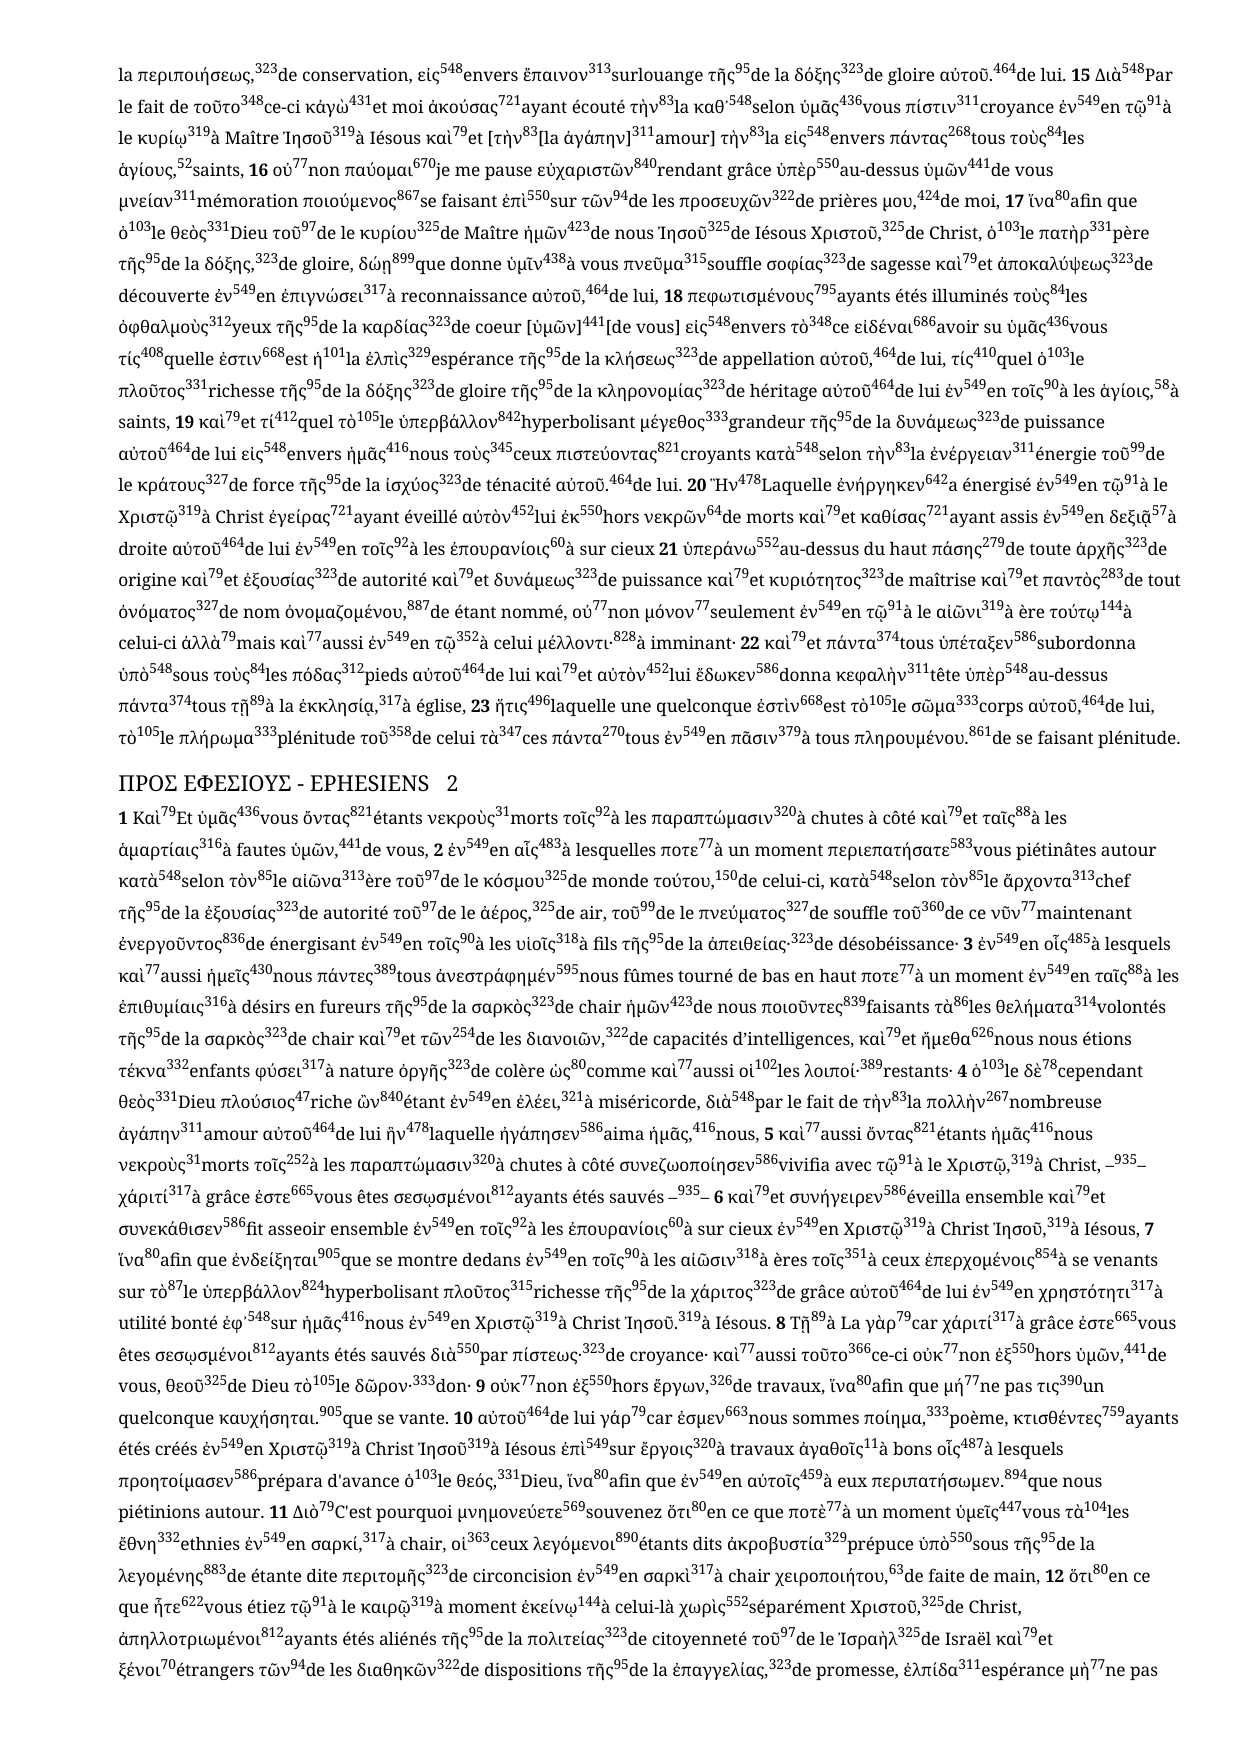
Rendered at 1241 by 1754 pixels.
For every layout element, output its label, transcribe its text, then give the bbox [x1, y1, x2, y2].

text 1 Παῦλος331Paulus ἀπόστολος331envoyé Χριστοῦ325de Christ Ἰησοῦ325de Iésous διὰ550par θελήματος327de volonté θεοῦ325de Dieu τοῖς90à les ἁγίοις58à saints τοῖς351à ceux οὖσιν827à étants [ἐν549[en Ἐφέσῳ]317à Éphèse] καὶ79et πιστοῖς58à croyables ἐν549en Χριστῷ319à Christ Ἰησοῦ,319à Iésous, 2 χάρις329grâce ὑμῖν438à vous καὶ79et εἰρήνη329paix ἀπὸ550au loin θεοῦ325de Dieu πατρὸς325de père ἡμῶν423de nous καὶ79et κυρίου325de Maître Ἰησοῦ325de Iésous Χριστοῦ.325de Christ. 3 Εὐλογητὸς47Élogié ὁ103le θεὸς331Dieu καὶ79et πατὴρ331père τοῦ97de le κυρίου325de Maître ἡμῶν423de nous Ἰησοῦ325de Iésous Χριστοῦ,325de Christ, ὁ364celui εὐλογήσας721ayant élogié ἡμᾶς416nous ἐν549en πάσῃ273à toute εὐλογίᾳ317à éloge πνευματικῇ8à soufflique ἐν549en τοῖς92à les ἐπουρανίοις60à sur cieux ἐν549en Χριστῷ,319à Christ, 4 καθὼς77de haut en bas comme ἐξελέξατο592se élut ἡμᾶς416nous ἐν549en αὐτῷ458à lui πρὸ550d'avant καταβολῆς323de fondation κόσμου325de monde εἶναι689être ἡμᾶς416nous ἁγίους52saints καὶ79et ἀμώμους52sans reproches κατενώπιον552face à face de haut en bas αὐτοῦ464de lui ἐν549en ἀγάπῃ,317à amour, 5 προορίσας721ayant prédéterminé ἡμᾶς416nous εἰς548envers υἱοθεσίαν311adoption comme fils διὰ550par Ἰησοῦ325de Iésous Χριστοῦ325de Christ εἰς548envers αὐτόν,528lui-même, κατὰ548selon τὴν83la εὐδοκίαν311estimation en bien τοῦ99de le θελήματος327de volonté αὐτοῦ,464de lui, 6 εἰς548envers ἔπαινον313surlouange δόξης323de gloire τῆς95de la χάριτος323de grâce αὐτοῦ464de lui ἧς490de laquelle ἐχαρίτωσεν586gracia ἡμᾶς416nous ἐν549en τῷ352à celui ἠγαπημένῳ.801à ayant été aimé. 7 Ἐν549En ᾧ486à lequel ἔχομεν663nous avons τὴν83la ἀπολύτρωσιν311rançon intégrale διὰ550par τοῦ99de le αἵματος327de sang αὐτοῦ,464de lui, τὴν83la ἄφεσιν311abandon τῶν98de les παραπτωμάτων,326de chutes à côté, κατὰ548selon τὸ87le πλοῦτος315richesse τῆς95de la χάριτος323de grâce αὐτοῦ464de lui 8 ἧς490de laquelle ἐπερίσσευσεν586surabonda εἰς548envers ἡμᾶς,416nous, ἐν549en πάσῃ273à toute σοφίᾳ317à sagesse καὶ79et φρονήσει,317à pensivité, 9 γνωρίσας721ayant fait connaître ἡμῖν419à nous τὸ87le μυστήριον315mystère τοῦ99de le θελήματος327de volonté αὐτοῦ,464de lui, κατὰ548selon τὴν83la εὐδοκίαν311estimation en bien αὐτοῦ464de lui ἣν478laquelle προέθετο592se plaça en avant ἐν549en αὐτῷ458à lui 10 εἰς548envers οἰκονομίαν311législation de maison τοῦ99de le πληρώματος327de plénitude τῶν96de les καιρῶν,324de moments, ἀνακεφαλαιώσασθαι682se entêter de bas en haut τὰ347ces πάντα270tous ἐν549en τῷ91à le Χριστῷ,319à Christ, τὰ347ces ἐπὶ549sur τοῖς90à les οὐρανοῖς318à cieux καὶ79et τὰ347ces ἐπὶ550sur τῆς95de la γῆς323de terre ἐν549en αὐτῷ.458à lui. 11 Ἐν549En ᾧ486à lequel καὶ77aussi ἐκληρώθημεν595nous fûmes tiré au sort προορισθέντες759ayants étés prédéterminés κατὰ548selon πρόθεσιν311position en avant τοῦ358de celui τὰ347ces πάντα270tous ἐνεργοῦντος834de énergisant κατὰ548selon τὴν83la βουλὴν311dessein τοῦ99de le θελήματος327de volonté αὐτοῦ464de lui 12 εἰς548envers τὸ348ce εἶναι689être ἡμᾶς416nous εἰς548envers ἔπαινον313surlouange δόξης323de gloire αὐτοῦ464de lui τοὺς345ceux προηλπικότας769ayants espérés d'avance ἐν549en τῷ91à le Χριστῷ.319à Christ. 13 Ἐν549En ᾧ486à lequel καὶ77aussi ὑμεῖς447vous ἀκούσαντες720ayants écoutés τὸν85le λόγον313discours τῆς95de la ἀληθείας,323de vérité, τὸ87le εὐαγγέλιον315évangile τῆς95de la σωτηρίας323de sauvetage ὑμῶν,441de vous, ἐν549en ᾧ486à lequel καὶ77aussi πιστεύσαντες720ayants crus ἐσφραγίσθητε597vous fûtes scellé τῷ93à le πνεύματι321à souffle τῆς95de la ἐπαγγελίας323de promesse τῷ93à le ἁγίῳ,12à saint, 14 ὅ500lequel ἐστιν668est ἀρραβὼν331arrhe τῆς95de la κληρονομίας323de héritage ἡμῶν,423de nous, εἰς548envers ἀπολύτρωσιν311rançon intégrale τῆς95de la περιποιήσεως,323de conservation, εἰς548envers ἔπαινον313surlouange τῆς95de la δόξης323de gloire αὐτοῦ.464de lui. 15 Διὰ548Par le fait de τοῦτο348ce-ci κἀγὼ431et moi ἀκούσας721ayant écouté τὴν83la καθ᾽548selon ὑμᾶς436vous πίστιν311croyance ἐν549en τῷ91à le κυρίῳ319à Maître Ἰησοῦ319à Iésous καὶ79et [τὴν83[la ἀγάπην]311amour] τὴν83la εἰς548envers πάντας268tous τοὺς84les ἁγίους,52saints, 16 οὐ77non παύομαι670je me pause εὐχαριστῶν840rendant grâce ὑπὲρ550au-dessus ὑμῶν441de vous μνείαν311mémoration ποιούμενος867se faisant ἐπὶ550sur τῶν94de les προσευχῶν322de prières μου,424de moi, 17 ἵνα80afin que ὁ103le θεὸς331Dieu τοῦ97de le κυρίου325de Maître ἡμῶν423de nous Ἰησοῦ325de Iésous Χριστοῦ,325de Christ, ὁ103le πατὴρ331père τῆς95de la δόξης,323de gloire, δώῃ899que donne ὑμῖν438à vous πνεῦμα315souffle σοφίας323de sagesse καὶ79et ἀποκαλύψεως323de découverte ἐν549en ἐπιγνώσει317à reconnaissance αὐτοῦ,464de lui, 18 πεφωτισμένους795ayants étés illuminés τοὺς84les ὀφθαλμοὺς312yeux τῆς95de la καρδίας323de coeur [ὑμῶν]441[de vous] εἰς548envers τὸ348ce εἰδέναι686avoir su ὑμᾶς436vous τίς408quelle ἐστιν668est ἡ101la ἐλπὶς329espérance τῆς95de la κλήσεως323de appellation αὐτοῦ,464de lui, τίς410quel ὁ103le πλοῦτος331richesse τῆς95de la δόξης323de gloire τῆς95de la κληρονομίας323de héritage αὐτοῦ464de lui ἐν549en τοῖς90à les ἁγίοις,58à saints, 19 καὶ79et τί412quel τὸ105le ὑπερβάλλον842hyperbolisant μέγεθος333grandeur τῆς95de la δυνάμεως323de puissance αὐτοῦ464de lui εἰς548envers ἡμᾶς416nous τοὺς345ceux πιστεύοντας821croyants κατὰ548selon τὴν83la ἐνέργειαν311énergie τοῦ99de le κράτους327de force τῆς95de la ἰσχύος323de ténacité αὐτοῦ.464de lui. 20 Ἣν478Laquelle ἐνήργηκεν642a énergisé ἐν549en τῷ91à le Χριστῷ319à Christ ἐγείρας721ayant éveillé αὐτὸν452lui ἐκ550hors νεκρῶν64de morts καὶ79et καθίσας721ayant assis ἐν549en δεξιᾷ57à droite αὐτοῦ464de lui ἐν549en τοῖς92à les ἐπουρανίοις60à sur cieux 21 ὑπεράνω552au-dessus du haut πάσης279de toute ἀρχῆς323de origine καὶ79et ἐξουσίας323de autorité καὶ79et δυνάμεως323de puissance καὶ79et κυριότητος323de maîtrise καὶ79et παντὸς283de tout ὀνόματος327de nom ὀνομαζομένου,887de étant nommé, οὐ77non μόνον77seulement ἐν549en τῷ91à le αἰῶνι319à ère τούτῳ144à celui-ci ἀλλὰ79mais καὶ77aussi ἐν549en τῷ352à celui μέλλοντι·828à imminant· 22 καὶ79et πάντα374tous ὑπέταξεν586subordonna ὑπὸ548sous τοὺς84les πόδας312pieds αὐτοῦ464de lui καὶ79et αὐτὸν452lui ἔδωκεν586donna κεφαλὴν311tête ὑπὲρ548au-dessus πάντα374tous τῇ89à la ἐκκλησίᾳ,317à église, 23 ἥτις496laquelle une quelconque ἐστὶν668est τὸ105le σῶμα333corps αὐτοῦ,464de lui, τὸ105le πλήρωμα333plénitude τοῦ358de celui τὰ347ces πάντα270tous ἐν549en πᾶσιν379à tous πληρουμένου.861de se faisant plénitude. [118, 59, 1181, 749]
text ΠΡΟΣ ΕΦΕΣΙΟΥΣ - EPHESIENS 2 [118, 768, 1181, 798]
text 1 Καὶ79Et ὑμᾶς436vous ὄντας821étants νεκροὺς31morts τοῖς92à les παραπτώμασιν320à chutes à côté καὶ79et ταῖς88à les ἁμαρτίαις316à fautes ὑμῶν,441de vous, 2 ἐν549en αἷς483à lesquelles ποτε77à un moment περιεπατήσατε583vous piétinâtes autour κατὰ548selon τὸν85le αἰῶνα313ère τοῦ97de le κόσμου325de monde τούτου,150de celui-ci, κατὰ548selon τὸν85le ἄρχοντα313chef τῆς95de la ἐξουσίας323de autorité τοῦ97de le ἀέρος,325de air, τοῦ99de le πνεύματος327de souffle τοῦ360de ce νῦν77maintenant ἐνεργοῦντος836de énergisant ἐν549en τοῖς90à les υἱοῖς318à fils τῆς95de la ἀπειθείας·323de désobéissance· 3 ἐν549en οἷς485à lesquels καὶ77aussi ἡμεῖς430nous πάντες389tous ἀνεστράφημέν595nous fûmes tourné de bas en haut ποτε77à un moment ἐν549en ταῖς88à les ἐπιθυμίαις316à désirs en fureurs τῆς95de la σαρκὸς323de chair ἡμῶν423de nous ποιοῦντες839faisants τὰ86les θελήματα314volontés τῆς95de la σαρκὸς323de chair καὶ79et τῶν254de les διανοιῶν,322de capacités d’intelligences, καὶ79et ἤμεθα626nous nous étions τέκνα332enfants φύσει317à nature ὀργῆς323de colère ὡς80comme καὶ77aussi οἱ102les λοιποί·389restants· 4 ὁ103le δὲ78cependant θεὸς331Dieu πλούσιος47riche ὢν840étant ἐν549en ἐλέει,321à miséricorde, διὰ548par le fait de τὴν83la πολλὴν267nombreuse ἀγάπην311amour αὐτοῦ464de lui ἣν478laquelle ἠγάπησεν586aima ἡμᾶς,416nous, 5 καὶ77aussi ὄντας821étants ἡμᾶς416nous νεκροὺς31morts τοῖς252à les παραπτώμασιν320à chutes à côté συνεζωοποίησεν586vivifia avec τῷ91à le Χριστῷ,319à Christ, –935– χάριτί317à grâce ἐστε665vous êtes σεσῳσμένοι812ayants étés sauvés –935– 6 καὶ79et συνήγειρεν586éveilla ensemble καὶ79et συνεκάθισεν586fit asseoir ensemble ἐν549en τοῖς92à les ἐπουρανίοις60à sur cieux ἐν549en Χριστῷ319à Christ Ἰησοῦ,319à Iésous, 7 ἵνα80afin que ἐνδείξηται905que se montre dedans ἐν549en τοῖς90à les αἰῶσιν318à ères τοῖς351à ceux ἐπερχομένοις854à se venants sur τὸ87le ὑπερβάλλον824hyperbolisant πλοῦτος315richesse τῆς95de la χάριτος323de grâce αὐτοῦ464de lui ἐν549en χρηστότητι317à utilité bonté ἐφ᾽548sur ἡμᾶς416nous ἐν549en Χριστῷ319à Christ Ἰησοῦ.319à Iésous. 8 Τῇ89à La γὰρ79car χάριτί317à grâce ἐστε665vous êtes σεσῳσμένοι812ayants étés sauvés διὰ550par πίστεως·323de croyance· καὶ77aussi τοῦτο366ce-ci οὐκ77non ἐξ550hors ὑμῶν,441de vous, θεοῦ325de Dieu τὸ105le δῶρον·333don· 9 οὐκ77non ἐξ550hors ἔργων,326de travaux, ἵνα80afin que μή77ne pas τις390un quelconque καυχήσηται.905que se vante. 10 αὐτοῦ464de lui γάρ79car ἐσμεν663nous sommes ποίημα,333poème, κτισθέντες759ayants étés créés ἐν549en Χριστῷ319à Christ Ἰησοῦ319à Iésous ἐπὶ549sur ἔργοις320à travaux ἀγαθοῖς11à bons οἷς487à lesquels προητοίμασεν586prépara d'avance ὁ103le θεός,331Dieu, ἵνα80afin que ἐν549en αὐτοῖς459à eux περιπατήσωμεν.894que nous piétinions autour. 11 Διὸ79C'est pourquoi μνημονεύετε569souvenez ὅτι80en ce que ποτὲ77à un moment ὑμεῖς447vous τὰ104les ἔθνη332ethnies ἐν549en σαρκί,317à chair, οἱ363ceux λεγόμενοι890étants dits ἀκροβυστία329prépuce ὑπὸ550sous τῆς95de la λεγομένης883de étante dite περιτομῆς323de circoncision ἐν549en σαρκὶ317à chair χειροποιήτου,63de faite de main, 12 ὅτι80en ce que ἦτε622vous étiez τῷ91à le καιρῷ319à moment ἐκείνῳ144à celui-là χωρὶς552séparément Χριστοῦ,325de Christ, ἀπηλλοτριωμένοι812ayants étés aliénés τῆς95de la πολιτείας323de citoyenneté τοῦ97de le Ἰσραὴλ325de Israël καὶ79et ξένοι70étrangers τῶν94de les διαθηκῶν322de dispositions τῆς95de la ἐπαγγελίας,323de promesse, ἐλπίδα311espérance μὴ77ne pas ἔχοντες839ayants καὶ79et ἄθεοι70sans dieux ἐν549en τῷ91à le κόσμῳ.319à monde. 13 νυνὶ77maintenant δὲ78cependant ἐν549en Χριστῷ319à Christ Ἰησοῦ319à Iésous ὑμεῖς447vous οἵ497lesquels ποτε77à un moment ὄντες839étants μακρὰν77longuement ἐγενήθητε597vous fûtes devenu ἐγγὺς77proche ἐν549en τῷ93à le αἵματι321à sang τοῦ97de le Χριστοῦ.325de Christ. 14 Αὐτὸς469Lui γάρ79car ἐστιν668est ἡ101la εἰρήνη329paix ἡμῶν,423de nous, ὁ364celui ποιήσας721ayant fait τὰ347ces ἀμφότερα374tous deux ἓν55un καὶ79et τὸ87le μεσότοιχον315mur mitoyen τοῦ97de le φραγμοῦ325de clôture λύσας,721ayant délié, τὴν83la ἔχθραν311haine ἐν549en τῇ89à la σαρκὶ317à chair αὐτοῦ,464de lui, 15 τὸν85le νόμον313loi τῶν94de les ἐντολῶν322de commandements ἐν549en δόγμασιν320à dogmes καταργήσας,721ayant rendu complètement sans travail, ἵνα80afin que τοὺς84les δύο52deux κτίσῃ899que crée ἐν549en αὐτῷ533à lui-même εἰς548envers ἕνα179un καινὸν4nouveau ἄνθρωπον313être humain ποιῶν840faisant εἰρήνην311paix 16 καὶ79et ἀποκαταλλάξῃ899que réconcilie complètement τοὺς84les ἀμφοτέρους372tous deux ἐν549en ἑνὶ187à un σώματι321à corps τῷ91à le θεῷ319à Dieu διὰ550par τοῦ97de le σταυροῦ,325de croix, ἀποκτείνας721ayant tué catégoriquement τὴν83la ἔχθραν311haine ἐν549en αὐτῷ.458à lui. 17 καὶ79et ἐλθὼν721ayant venu εὐηγγελίσατο592se évangélisa εἰρήνην311paix ὑμῖν438à vous τοῖς485à ceux μακρὰν77longuement καὶ79et εἰρήνην311paix τοῖς351à ceux ἐγγύς·77proche· 18 ὅτι80en ce que δι᾽550par αὐτοῦ464de lui ἔχομεν663nous avons τὴν83la προσαγωγὴν311conduite auprès οἱ363ceux ἀμφότεροι389tous deux ἐν549en ἑνὶ187à un πνεύματι321à souffle πρὸς548vers τὸν85le πατέρα.313père. 19 Ἄρα77Par conséquent οὖν79donc οὐκέτι77non plus ἐστὲ665vous êtes ξένοι70étrangers καὶ79et πάροικοι70maisonnants à côté ἀλλ᾽79mais ἐστὲ665vous êtes συμπολῖται330co-citoyens τῶν96de les ἁγίων64de saints καὶ79et οἰκεῖοι70membres de maisonnée τοῦ97de le θεοῦ,325de Dieu, 20 ἐποικοδομηθέντες759ayants étés édifiés en maison au-dessus ἐπὶ549sur τῷ91à le θεμελίῳ319à fondement τῶν96de les ἀποστόλων324de envoyés καὶ79et προφητῶν,324de prophètes, ὄντος834de étant ἀκρογωνιαίου42de extrémité de l’angle αὐτοῦ537de lui-même Χριστοῦ325de Christ Ἰησοῦ,325de Iésous, 21 ἐν549en ᾧ486à lequel πᾶσα285toute οἰκοδομὴ329édification en maison συναρμολογουμένη889étante jointe ensemble αὔξει668croît εἰς548envers ναὸν313temple ἅγιον4saint ἐν549en κυρίῳ,319à Maître, 22 ἐν549en ᾧ486à lequel καὶ77aussi ὑμεῖς447vous συνοικοδομεῖσθε677vous êtes édifiés en maison ensemble εἰς548envers κατοικητήριον315lieu d'habitat établi τοῦ97de le θεοῦ325de Dieu ἐν549en πνεύματι.321à souffle. [118, 802, 1181, 1682]
